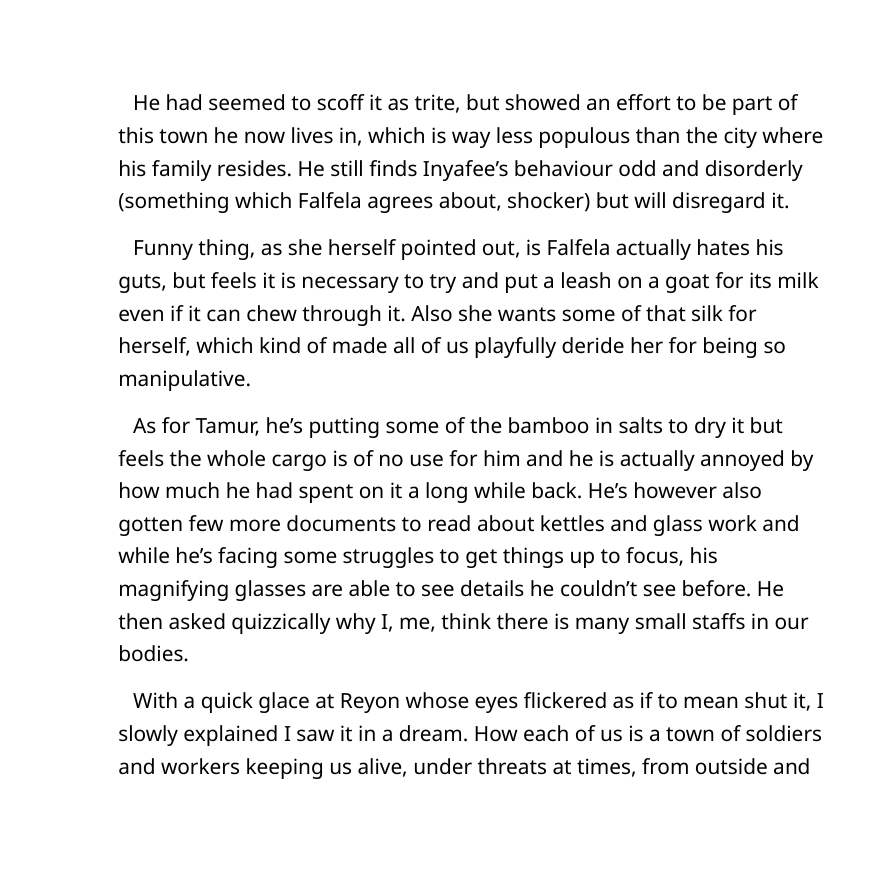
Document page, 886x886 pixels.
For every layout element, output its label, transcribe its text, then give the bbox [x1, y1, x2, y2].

text Funny thing, as she herself pointed out, is Falfela actually hates his guts, but feels it is necessary to try and put a leash on a goat for its milk even if it can chew through it. Also she wants some of that silk for herself, which kind of made all of us playfully deride her for being so manipulative. [118, 233, 827, 392]
text He had seemed to scoff it as trite, but showed an effort to be part of this town he now lives in, which is way less populous than the city where his family resides. He still finds Inyafee’s behaviour odd and disorderly (something which Falfela agrees about, shocker) but will disregard it. [118, 88, 827, 215]
text As for Tamur, he’s putting some of the bamboo in salts to dry it but feels the whole cargo is of no use for him and he is actually annoyed by how much he had spent on it a long while back. He’s however also gotten few more documents to read about kettles and glass work and while he’s facing some struggles to get things up to focus, his magnifying glasses are able to see details he couldn’t see before. He then asked quizzically why I, me, think there is many small staffs in our bodies. [118, 411, 827, 668]
text With a quick glace at Reyon whose eyes flickered as if to mean shut it, I slowly explained I saw it in a dream. How each of us is a town of soldiers and workers keeping us alive, under threats at times, from outside and [118, 687, 827, 780]
